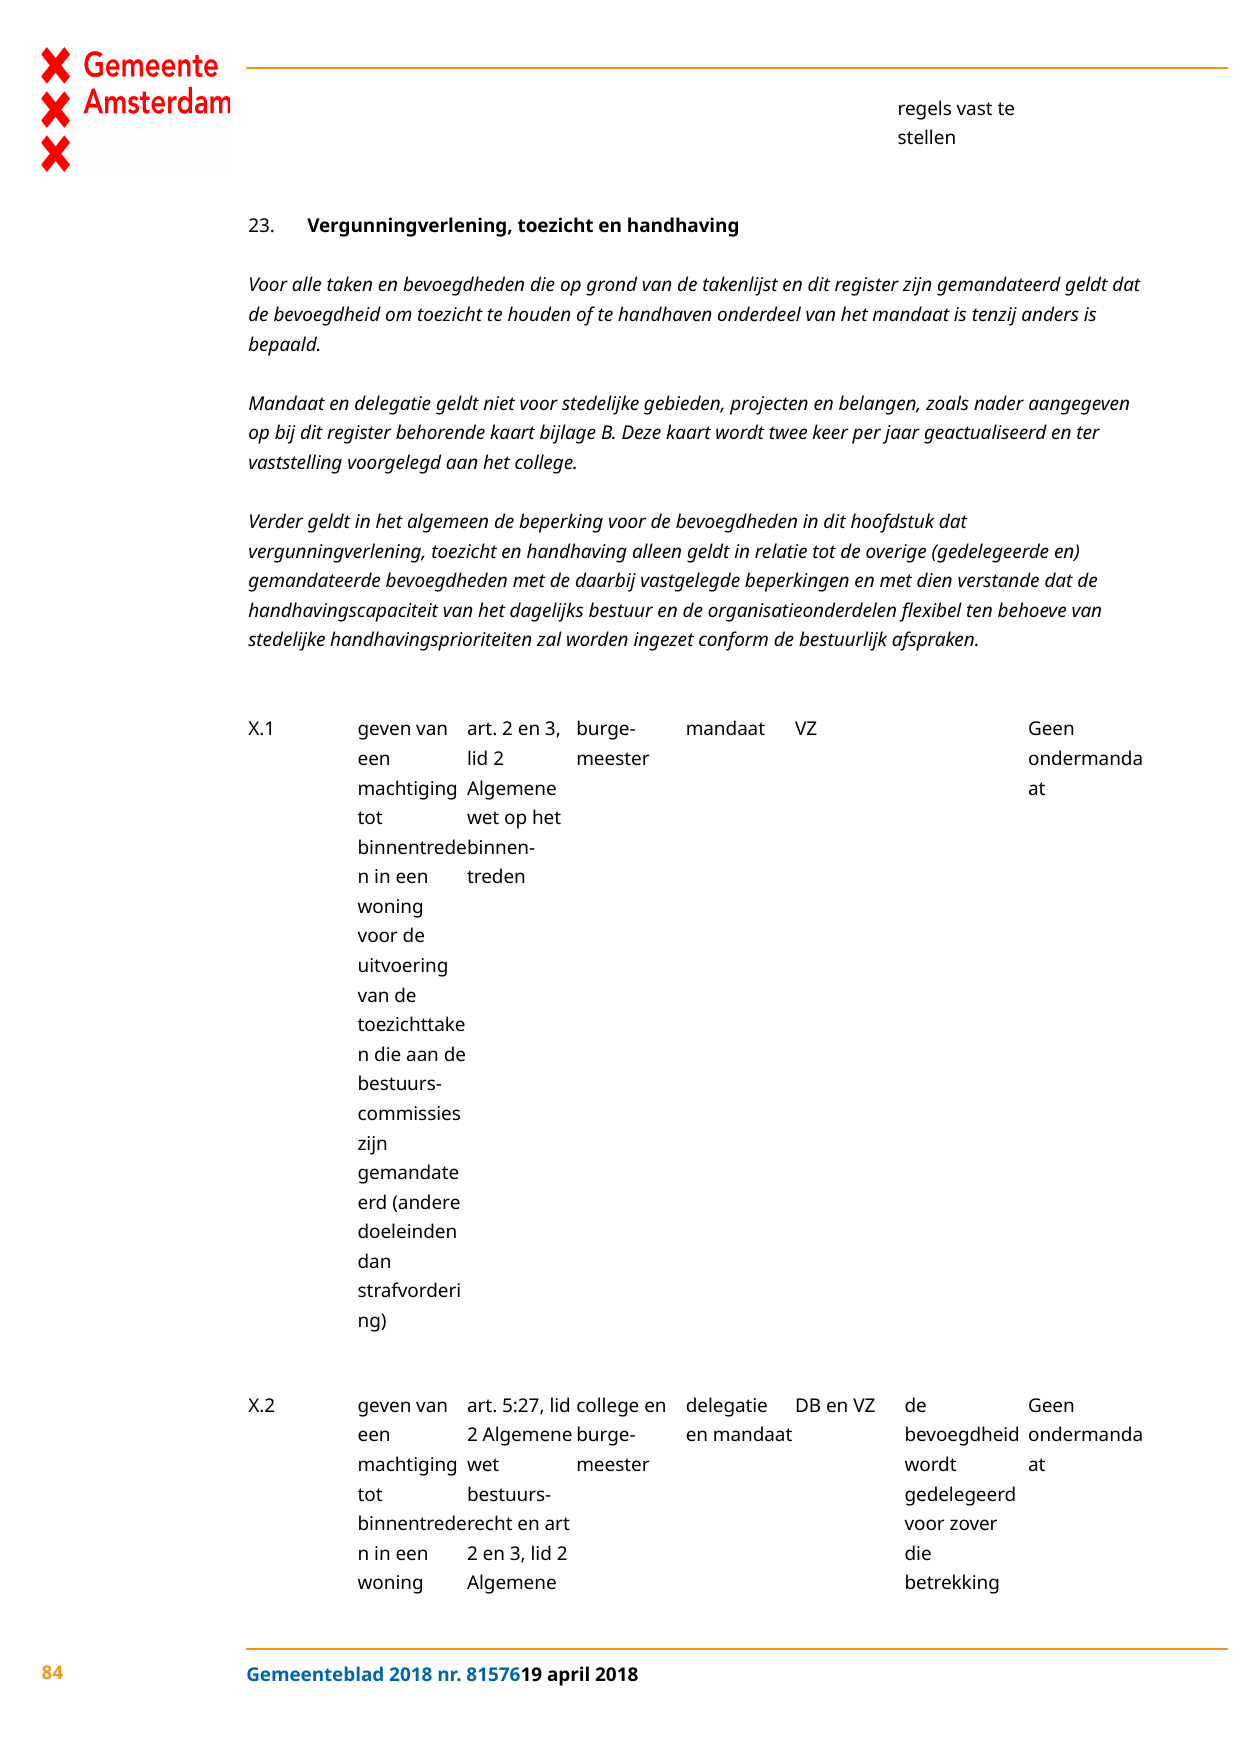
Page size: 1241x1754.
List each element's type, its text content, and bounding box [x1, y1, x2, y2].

table_header X.1 [248, 686, 357, 1362]
table_cell [356, 95, 464, 180]
table_cell [573, 95, 681, 180]
table_cell regels vast te stellen [898, 95, 1024, 180]
table_cell [1025, 95, 1152, 180]
table_cell [248, 95, 356, 180]
text Voor alle taken en bevoegdheden die op grond van de takenlijst en dit register zijn gemandateerd geldt dat de bevoegdheid om toezicht te houden of te handhaven onderdeel van het mandaat is tenzij anders is bepaald. [248, 272, 1152, 357]
table_cell DB en VZ [795, 1363, 904, 1595]
table_header art. 2 en 3, lid 2 Algemene wet op het binnen-treden [467, 686, 576, 1362]
table_cell art. 5:27, lid 2 Algemene wet bestuurs-recht en art 2 en 3, lid 2 Algemene [467, 1363, 576, 1595]
table_cell delegatie en mandaat [686, 1363, 795, 1595]
table_header Geen ondermandaat [1028, 686, 1152, 1362]
picture [41, 47, 231, 172]
table_header VZ [795, 686, 904, 1362]
table_cell Geen ondermandaat [1028, 1363, 1152, 1595]
text Mandaat en delegatie geldt niet voor stedelijke gebieden, projecten en belangen, zoals nader aangegeven op bij dit register behorende kaart bijlage B. Deze kaart wordt twee keer per jaar geactualiseerd en ter vaststelling voorgelegd aan het college. [248, 390, 1152, 475]
table_cell X.2 [248, 1363, 357, 1595]
table_header [904, 686, 1028, 1362]
table_cell [789, 95, 897, 180]
table_header burge-meester [576, 686, 686, 1362]
table_cell [681, 95, 789, 180]
table_cell college en burge-meester [576, 1363, 686, 1595]
table_header geven van een machtiging tot binnentreden in een woning voor de uitvoering van de toezichttaken die aan de bestuurs-commissies zijn gemandateerd (andere doeleinden dan strafvordering) [358, 686, 467, 1362]
list Vergunningverlening, toezicht en handhaving [248, 212, 1152, 238]
table_cell [465, 95, 573, 180]
table_cell geven van een machtiging tot binnentreden in een woning [358, 1363, 467, 1595]
table_header mandaat [686, 686, 795, 1362]
table_cell de bevoegdheid wordt gedelegeerd voor zover die betrekking [904, 1363, 1028, 1595]
text Verder geldt in het algemeen de beperking voor de bevoegdheden in dit hoofdstuk dat vergunningverlening, toezicht en handhaving alleen geldt in relatie tot de overige (gedelegeerde en) gemandateerde bevoegdheden met de daarbij vastgelegde beperkingen en met dien verstande dat de handhavingscapaciteit van het dagelijks bestuur en de organisatieonderdelen flexibel ten behoeve van stedelijke handhavingsprioriteiten zal worden ingezet conform de bestuurlijk afspraken. [248, 508, 1152, 652]
